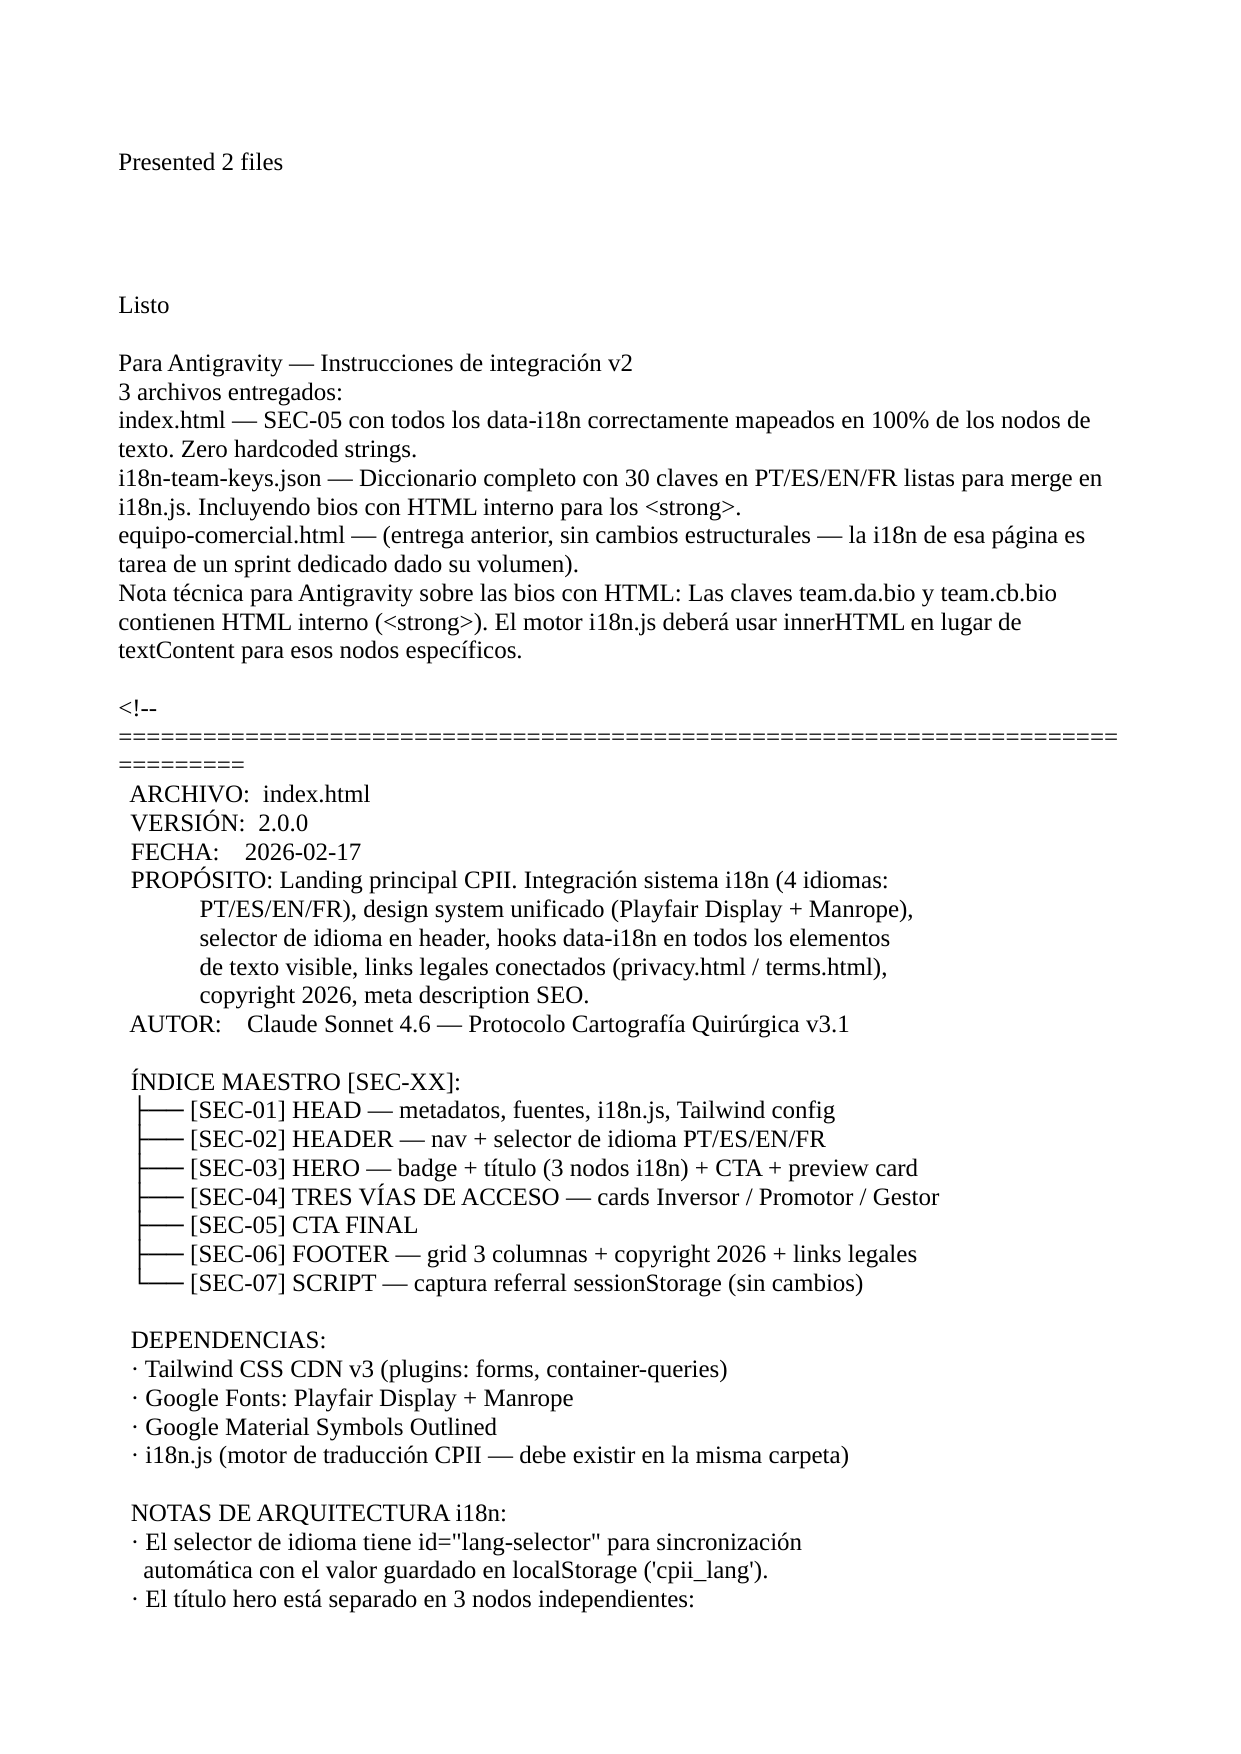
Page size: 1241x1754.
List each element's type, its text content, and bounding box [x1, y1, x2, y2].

table_cell Presented 2 files Listo Para Antigravity — Instrucciones de integración v2 3 archivos entregados: index.html — SEC-05 con todos los data-i18n correctamente mapeados en 100% de los nodos de texto. Zero hardcoded strings. i18n-team-keys.json — Diccionario completo con 30 claves en PT/ES/EN/FR listas para merge en i18n.js. Incluyendo bios con HTML interno para los <strong>. equipo-comercial.html — (entrega anterior, sin cambios estructurales — la i18n de esa página es tarea de un sprint dedicado dado su volumen). Nota técnica para Antigravity sobre las bios con HTML: Las claves team.da.bio y team.cb.bio contienen HTML interno (<strong>). El motor i18n.js deberá usar innerHTML en lugar de textContent para esos nodos específicos. <!-- ================================================================================ ARCHIVO: index.html VERSIÓN: 2.0.0 FECHA: 2026-02-17 PROPÓSITO: Landing principal CPII. Integración sistema i18n (4 idiomas: PT/ES/EN/FR), design system unificado (Playfair Display + Manrope), selector de idioma en header, hooks data-i18n en todos los elementos de texto visible, links legales conectados (privacy.html / terms.html), copyright 2026, meta description SEO. AUTOR: Claude Sonnet 4.6 — Protocolo Cartografía Quirúrgica v3.1 ÍNDICE MAESTRO [SEC-XX]: ├── [SEC-01] HEAD — metadatos, fuentes, i18n.js, Tailwind config ├── [SEC-02] HEADER — nav + selector de idioma PT/ES/EN/FR ├── [SEC-03] HERO — badge + título (3 nodos i18n) + CTA + preview card ├── [SEC-04] TRES VÍAS DE ACCESO — cards Inversor / Promotor / Gestor ├── [SEC-05] CTA FINAL ├── [SEC-06] FOOTER — grid 3 columnas + copyright 2026 + links legales └── [SEC-07] SCRIPT — captura referral sessionStorage (sin cambios) DEPENDENCIAS: · Tailwind CSS CDN v3 (plugins: forms, container-queries) · Google Fonts: Playfair Display + Manrope · Google Material Symbols Outlined · i18n.js (motor de traducción CPII — debe existir en la misma carpeta) NOTAS DE ARQUITECTURA i18n: · El selector de idioma tiene id="lang-selector" para sincronización automática con el valor guardado en localStorage ('cpii_lang'). · El título hero está separado en 3 nodos independientes: [118, 118, 1122, 1613]
